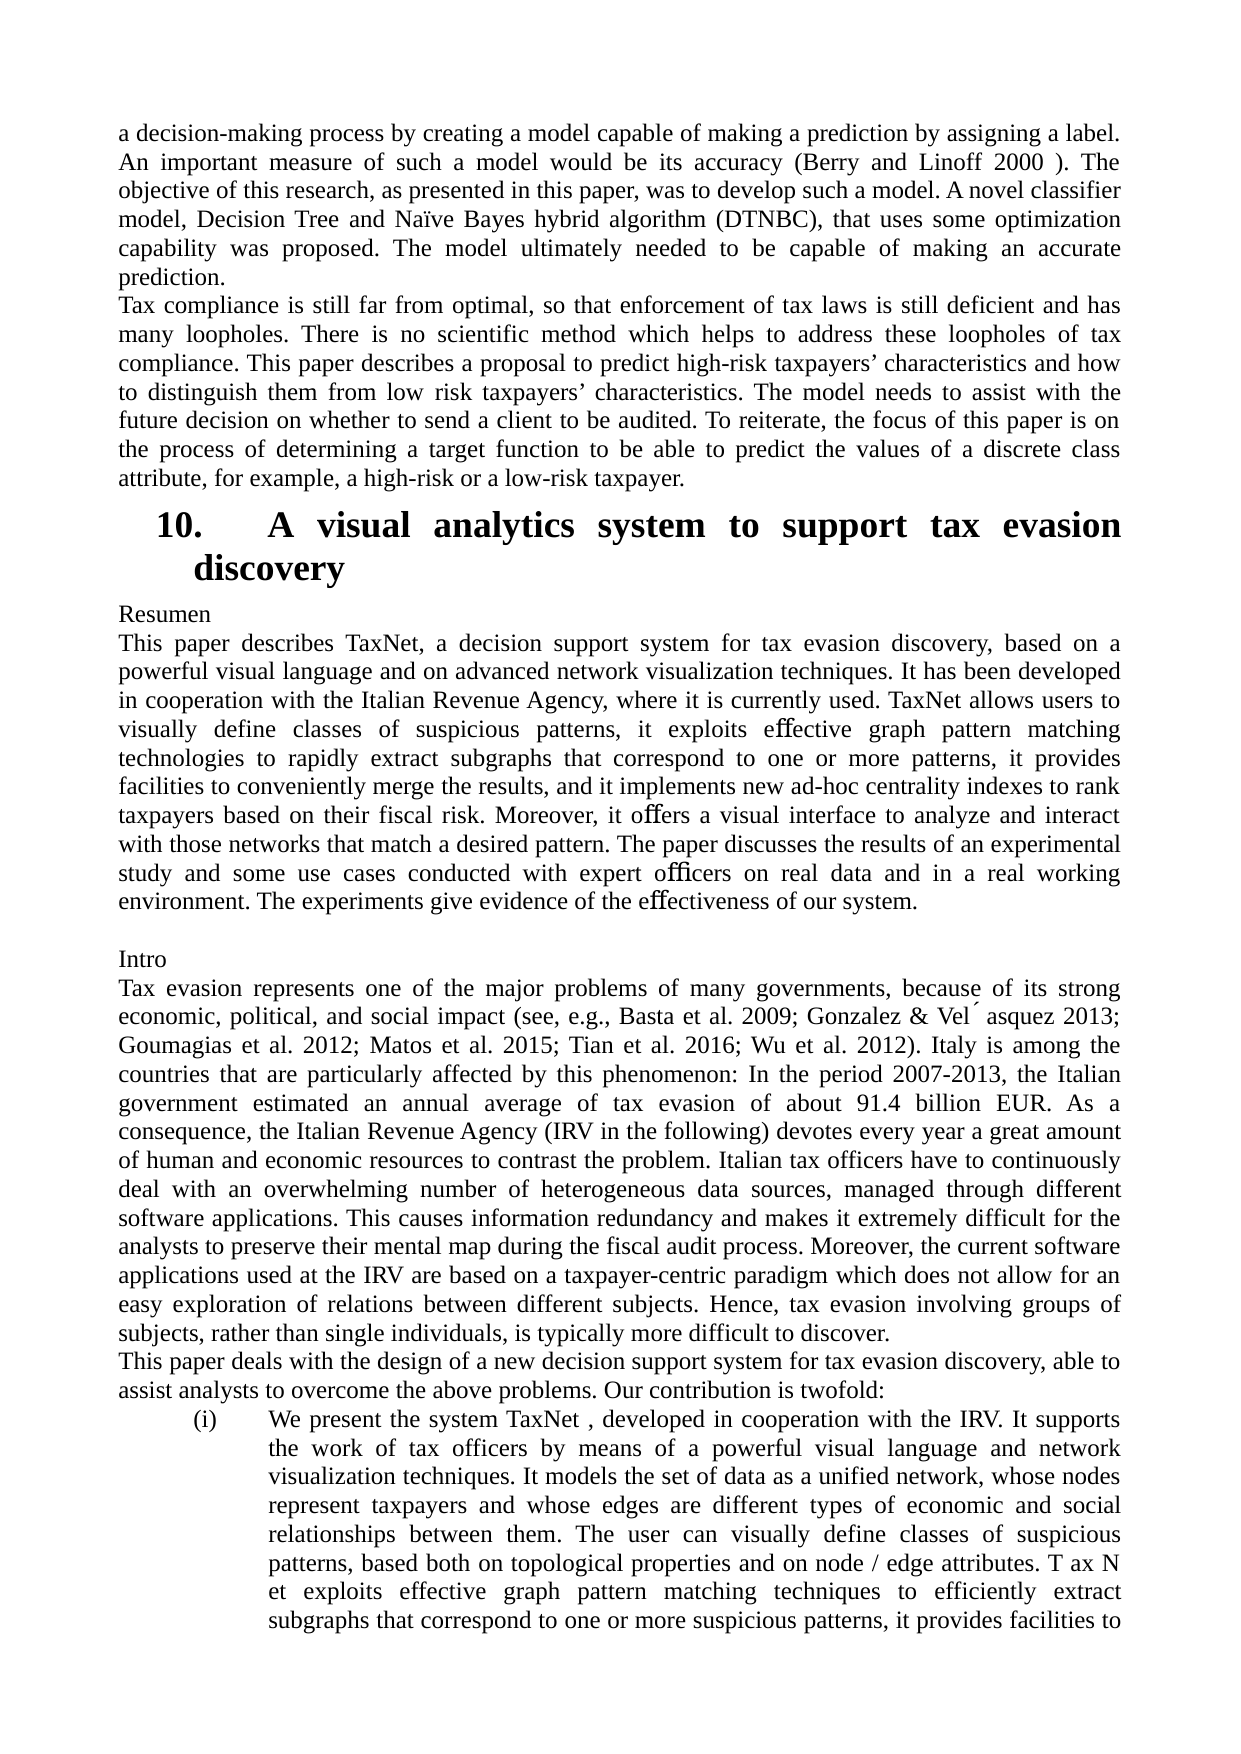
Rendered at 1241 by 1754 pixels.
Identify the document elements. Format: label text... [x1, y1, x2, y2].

text This paper deals with the design of a new decision support system for tax evasion discovery, able to assist analysts to overcome the above problems. Our contribution is twofold: [118, 1346, 1122, 1404]
text a decision-making process by creating a model capable of making a prediction by assigning a label. An important measure of such a model would be its accuracy (Berry and Linoff 2000 ). The objective of this research, as presented in this paper, was to develop such a model. A novel classifier model, Decision Tree and Naïve Bayes hybrid algorithm (DTNBC), that uses some optimization capability was proposed. The model ultimately needed to be capable of making an accurate prediction. [118, 118, 1122, 291]
list We present the system TaxNet , developed in cooperation with the IRV. It supports the work of tax officers by means of a powerful visual language and network visualization techniques. It models the set of data as a unified network, whose nodes represent taxpayers and whose edges are different types of economic and social relationships between them. The user can visually define classes of suspicious patterns, based both on topological properties and on node / edge attributes. T ax N et exploits effective graph pattern matching techniques to efficiently extract subgraphs that correspond to one or more suspicious patterns, it provides facilities to [193, 1404, 1122, 1634]
text Tax evasion represents one of the major problems of many governments, because of its strong economic, political, and social impact (see, e.g., Basta et al. 2009; Gonzalez & Vel ́ asquez 2013; Goumagias et al. 2012; Matos et al. 2015; Tian et al. 2016; Wu et al. 2012). Italy is among the countries that are particularly affected by this phenomenon: In the period 2007-2013, the Italian government estimated an annual average of tax evasion of about 91.4 billion EUR. As a consequence, the Italian Revenue Agency (IRV in the following) devotes every year a great amount of human and economic resources to contrast the problem. Italian tax officers have to continuously deal with an overwhelming number of heterogeneous data sources, managed through different software applications. This causes information redundancy and makes it extremely difficult for the analysts to preserve their mental map during the fiscal audit process. Moreover, the current software applications used at the IRV are based on a taxpayer-centric paradigm which does not allow for an easy exploration of relations between different subjects. Hence, tax evasion involving groups of subjects, rather than single individuals, is typically more difficult to discover. [118, 973, 1122, 1346]
text Resumen [118, 599, 1122, 628]
text This paper describes TaxNet, a decision support system for tax evasion discovery, based on a powerful visual language and on advanced network visualization techniques. It has been developed in cooperation with the Italian Revenue Agency, where it is currently used. TaxNet allows users to visually define classes of suspicious patterns, it exploits eﬀective graph pattern matching technologies to rapidly extract subgraphs that correspond to one or more patterns, it provides facilities to conveniently merge the results, and it implements new ad-hoc centrality indexes to rank taxpayers based on their fiscal risk. Moreover, it oﬀers a visual interface to analyze and interact with those networks that match a desired pattern. The paper discusses the results of an experimental study and some use cases conducted with expert oﬃcers on real data and in a real working environment. The experiments give evidence of the eﬀectiveness of our system. [118, 628, 1122, 915]
text Intro [118, 944, 1122, 973]
subtitle A visual analytics system to support tax evasion discovery [156, 502, 1122, 588]
text Tax compliance is still far from optimal, so that enforcement of tax laws is still deficient and has many loopholes. There is no scientific method which helps to address these loopholes of tax compliance. This paper describes a proposal to predict high-risk taxpayers’ characteristics and how to distinguish them from low risk taxpayers’ characteristics. The model needs to assist with the future decision on whether to send a client to be audited. To reiterate, the focus of this paper is on the process of determining a target function to be able to predict the values of a discrete class attribute, for example, a high-risk or a low-risk taxpayer. [118, 291, 1122, 492]
